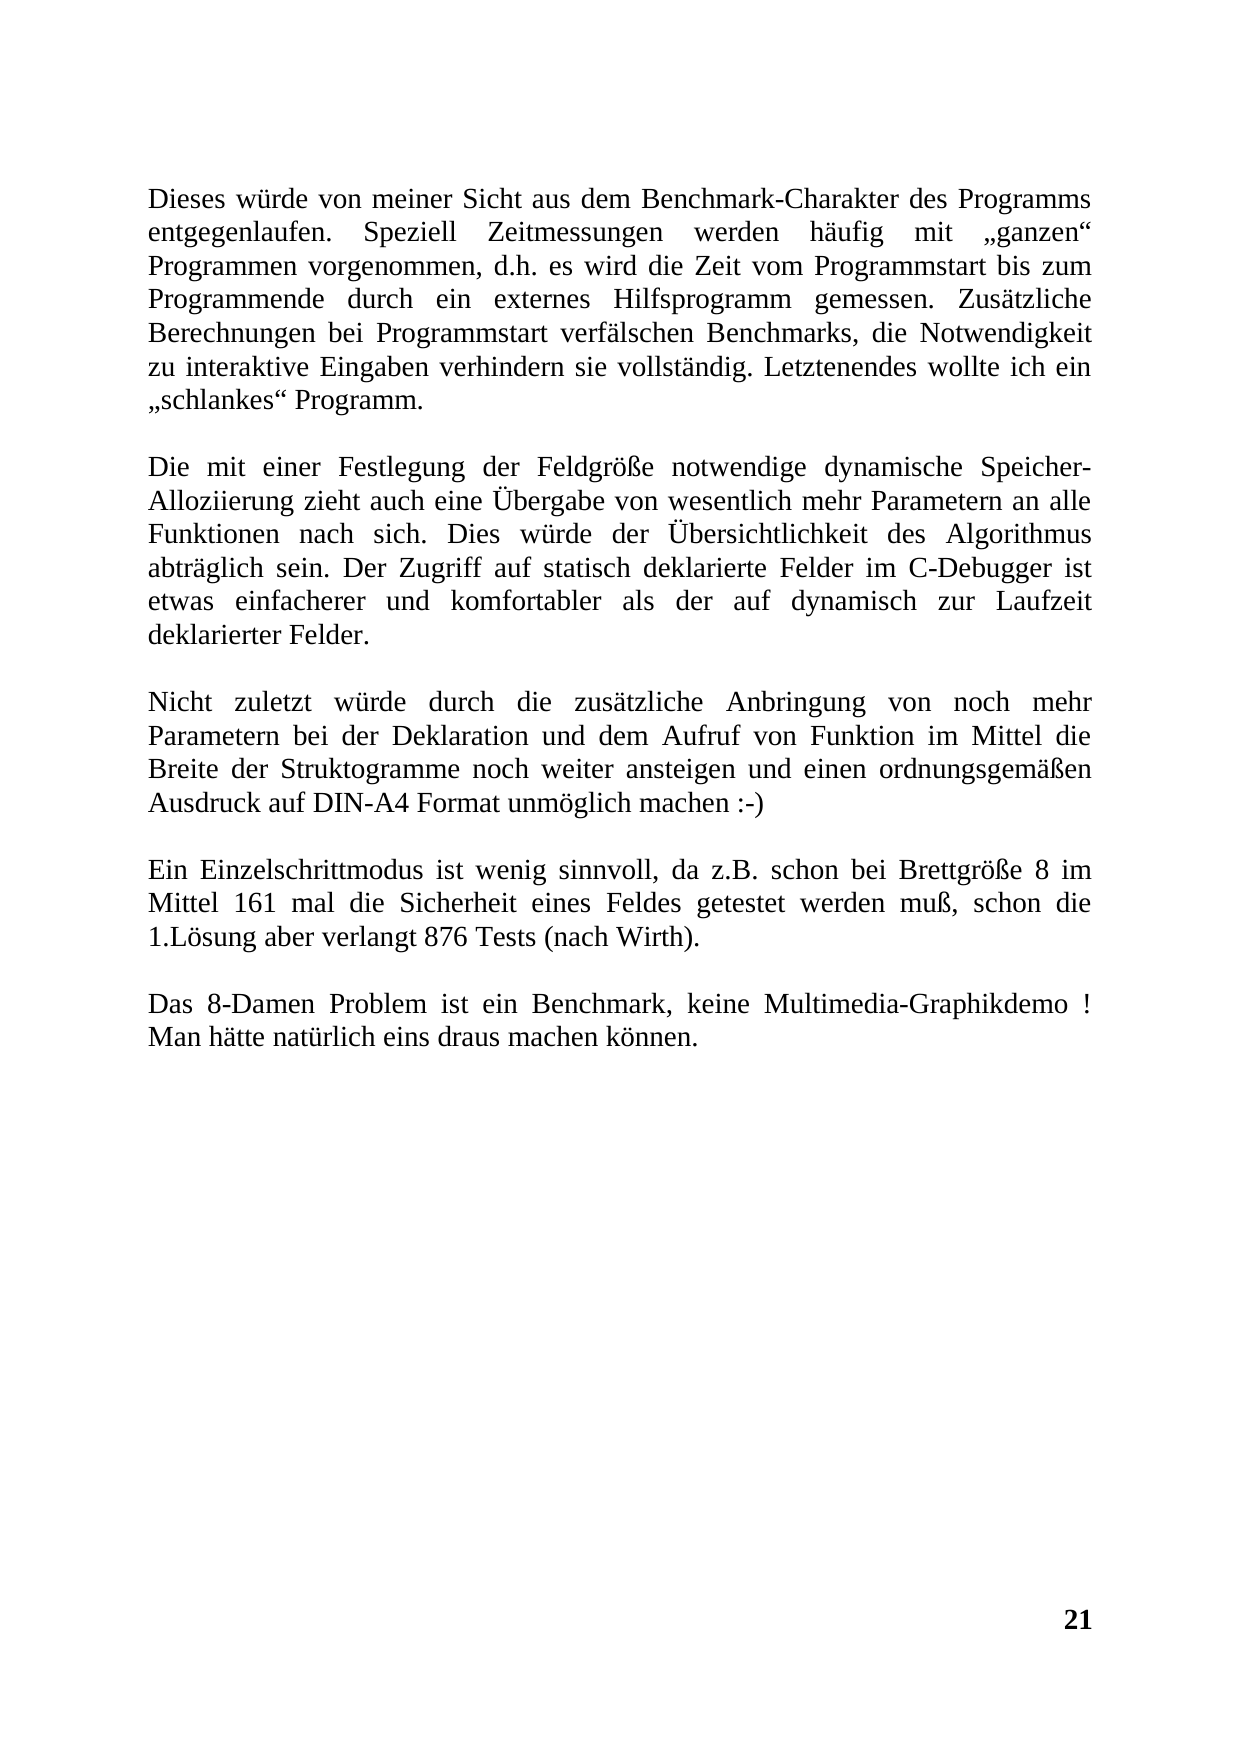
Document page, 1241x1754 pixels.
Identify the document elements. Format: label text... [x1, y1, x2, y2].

text Die mit einer Festlegung der Feldgröße notwendige dynamische Speicher-Alloziierung zieht auch eine Übergabe von wesentlich mehr Parametern an alle Funktionen nach sich. Dies würde der Übersichtlichkeit des Algorithmus abträglich sein. Der Zugriff auf statisch deklarierte Felder im C-Debugger ist etwas einfacherer und komfortabler als der auf dynamisch zur Laufzeit deklarierter Felder. [148, 449, 1093, 651]
text Nicht zuletzt würde durch die zusätzliche Anbringung von noch mehr Parametern bei der Deklaration und dem Aufruf von Funktion im Mittel die Breite der Struktogramme noch weiter ansteigen und einen ordnungsgemäßen Ausdruck auf DIN-A4 Format unmöglich machen :-) [148, 684, 1093, 818]
text Das 8-Damen Problem ist ein Benchmark, keine Multimedia-Graphikdemo ! Man hätte natürlich eins draus machen können. [148, 986, 1093, 1053]
text Dieses würde von meiner Sicht aus dem Benchmark-Charakter des Programms entgegenlaufen. Speziell Zeitmessungen werden häufig mit „ganzen“ Programmen vorgenommen, d.h. es wird die Zeit vom Programmstart bis zum Programmende durch ein externes Hilfsprogramm gemessen. Zusätzliche Berechnungen bei Programmstart verfälschen Benchmarks, die Notwendigkeit zu interaktive Eingaben verhindern sie vollständig. Letztenendes wollte ich ein „schlankes“ Programm. [148, 181, 1093, 416]
text Ein Einzelschrittmodus ist wenig sinnvoll, da z.B. schon bei Brettgröße 8 im Mittel 161 mal die Sicherheit eines Feldes getestet werden muß, schon die 1.Lösung aber verlangt 876 Tests (nach Wirth). [148, 852, 1093, 953]
